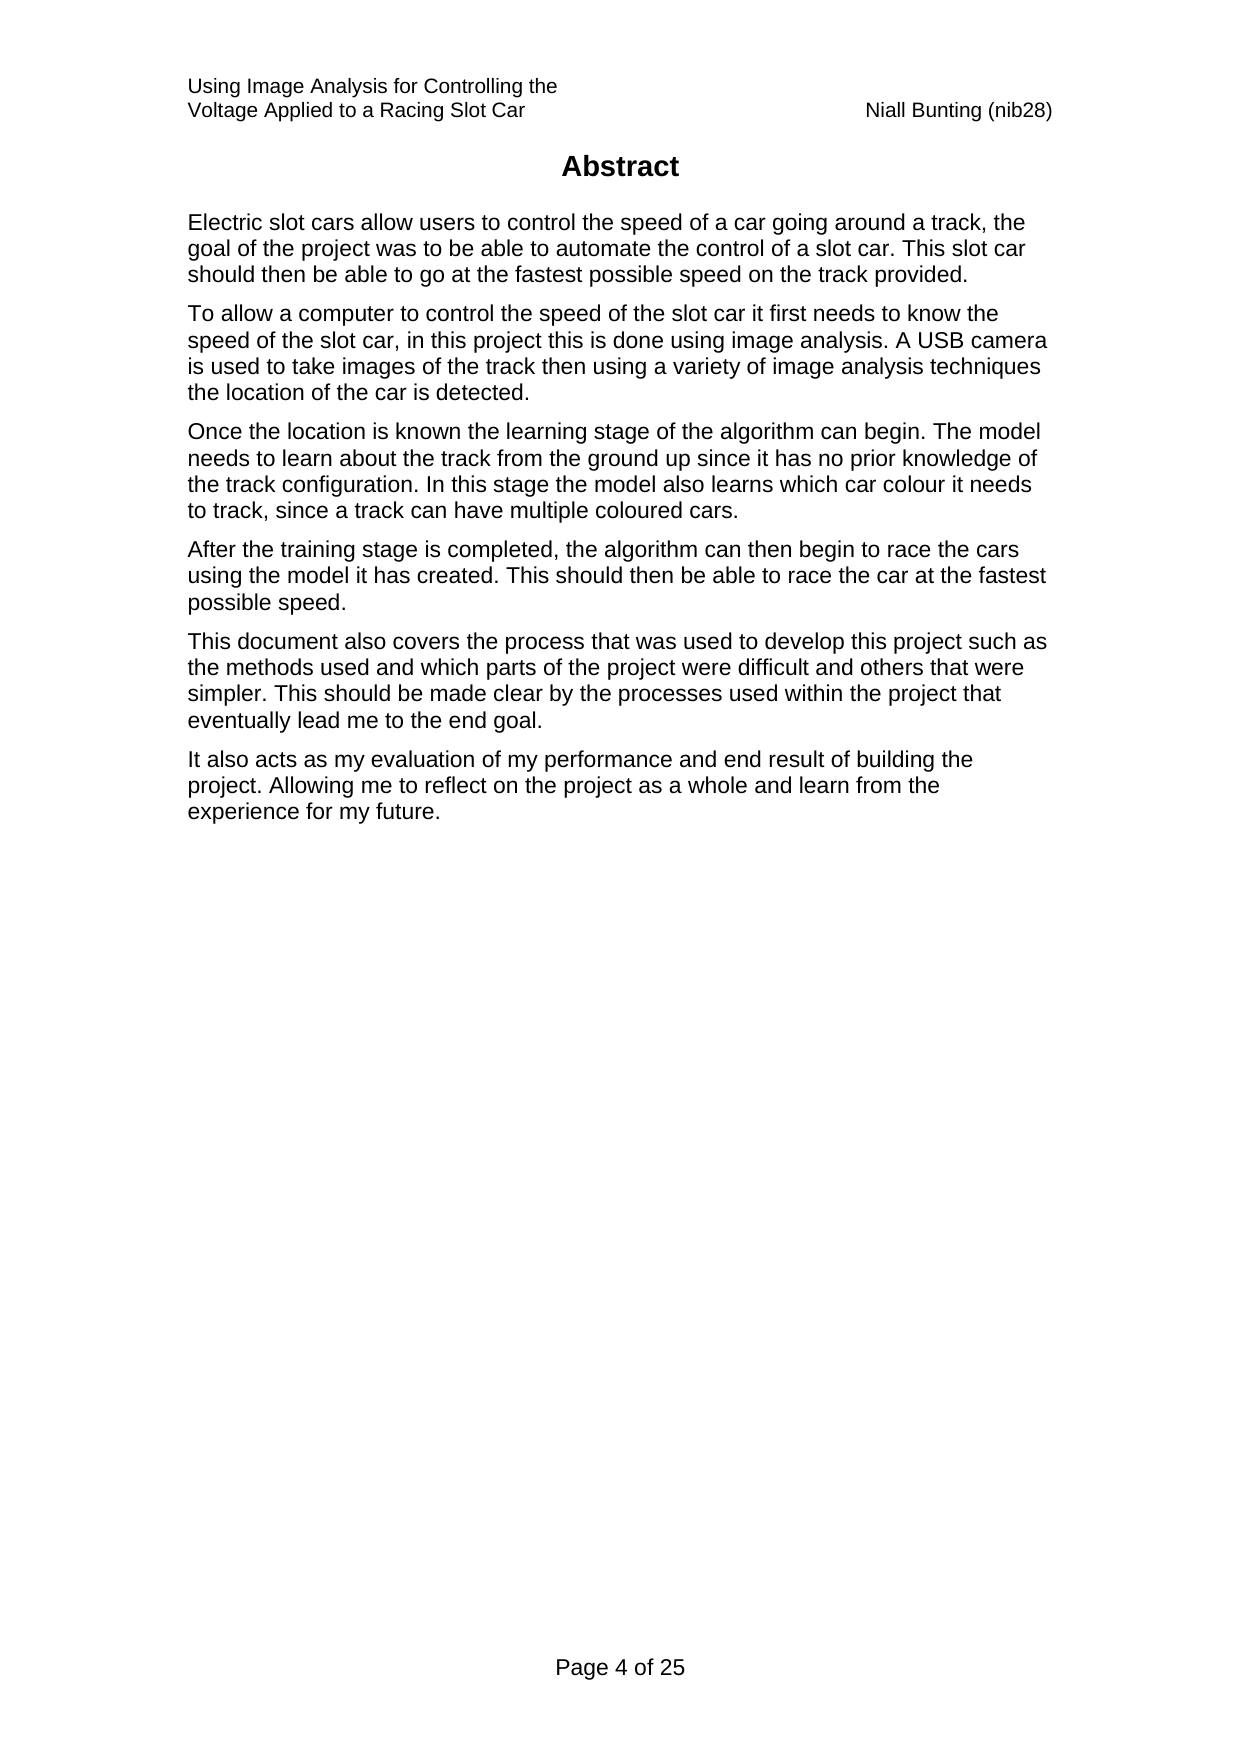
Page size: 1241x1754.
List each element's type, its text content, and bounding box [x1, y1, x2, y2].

text To allow a computer to control the speed of the slot car it first needs to know the speed of the slot car, in this project this is done using image analysis. A USB camera is used to take images of the track then using a variety of image analysis techniques the location of the car is detected. [187, 300, 1053, 406]
text Once the location is known the learning stage of the algorithm can begin. The model needs to learn about the track from the ground up since it has no prior knowledge of the track configuration. In this stage the model also learns which car colour it needs to track, since a track can have multiple coloured cars. [187, 418, 1053, 523]
text Electric slot cars allow users to control the speed of a car going around a track, the goal of the project was to be able to automate the control of a slot car. This slot car should then be able to go at the fastest possible speed on the track provided. [187, 209, 1053, 288]
text Abstract [187, 149, 1053, 182]
text It also acts as my evaluation of my performance and end result of building the project. Allowing me to reflect on the project as a whole and learn from the experience for my future. [187, 746, 1053, 824]
text After the training stage is completed, the algorithm can then begin to race the cars using the model it has created. This should then be able to race the car at the fastest possible speed. [187, 536, 1053, 615]
text This document also covers the process that was used to develop this project such as the methods used and which parts of the project were difficult and others that were simpler. This should be made clear by the processes used within the project that eventually lead me to the end goal. [187, 628, 1053, 733]
